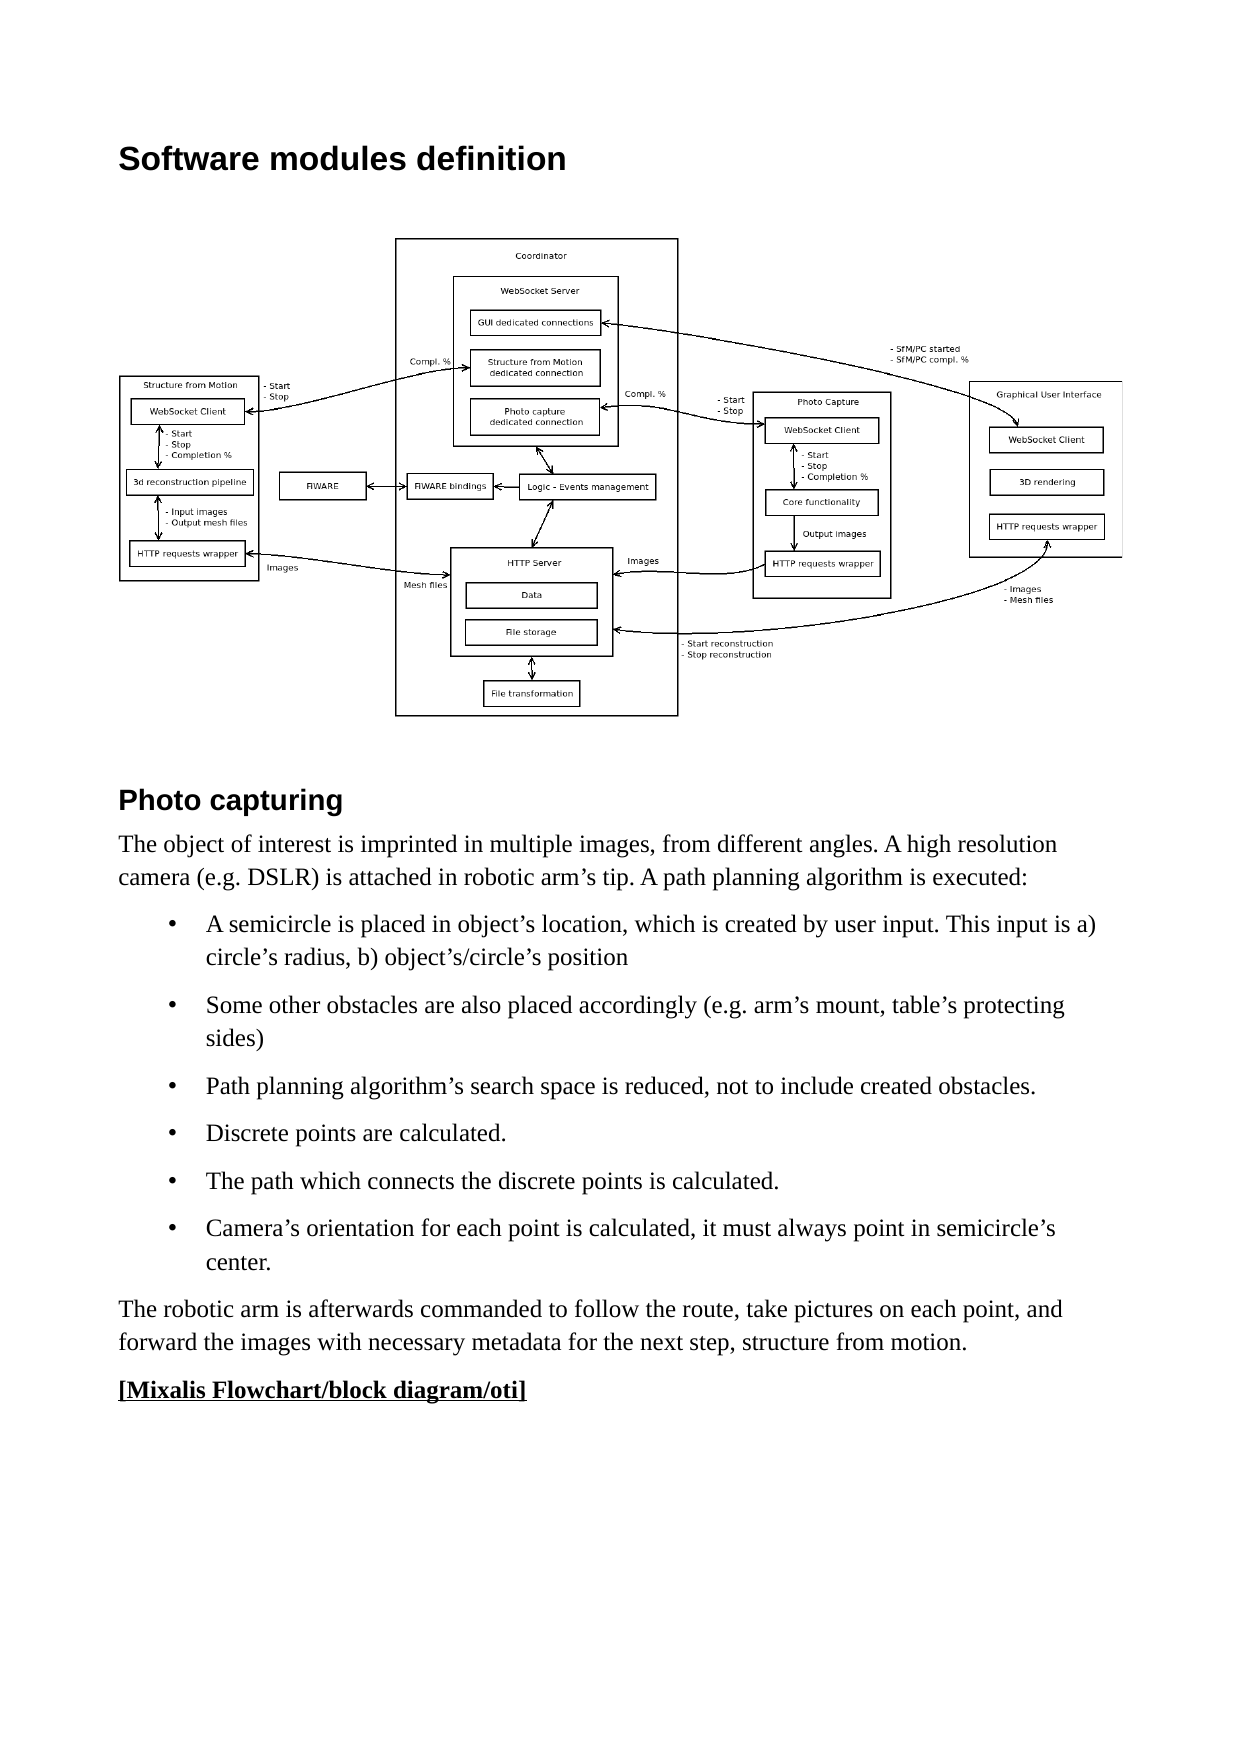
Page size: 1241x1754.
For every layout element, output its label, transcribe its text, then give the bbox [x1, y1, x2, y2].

list Path planning algorithm’s search space is reduced, not to include created obstacles. [168, 1071, 1122, 1099]
text [Mixalis Flowchart/block diagram/oti] [118, 1375, 1122, 1403]
picture [118, 237, 1123, 717]
text The object of interest is imprinted in multiple images, from different angles. A high resolution camera (e.g. DSLR) is attached in robotic arm’s tip. A path planning algorithm is executed: [118, 829, 1122, 891]
list Some other obstacles are also placed accordingly (e.g. arm’s mount, table’s protecting sides) [168, 990, 1122, 1052]
list Camera’s orientation for each point is calculated, it must always point in semicircle’s center. [168, 1213, 1122, 1275]
subtitle Software modules definition [118, 139, 1122, 178]
subtitle Photo capturing [118, 783, 1122, 816]
list Discrete points are calculated. [168, 1118, 1122, 1147]
text The robotic arm is afterwards commanded to follow the route, take pictures on each point, and forward the images with necessary metadata for the next step, structure from motion. [118, 1294, 1122, 1356]
list A semicircle is placed in object’s location, which is created by user input. This input is a) circle’s radius, b) object’s/circle’s position [168, 909, 1122, 971]
list The path which connects the discrete points is calculated. [168, 1166, 1122, 1195]
